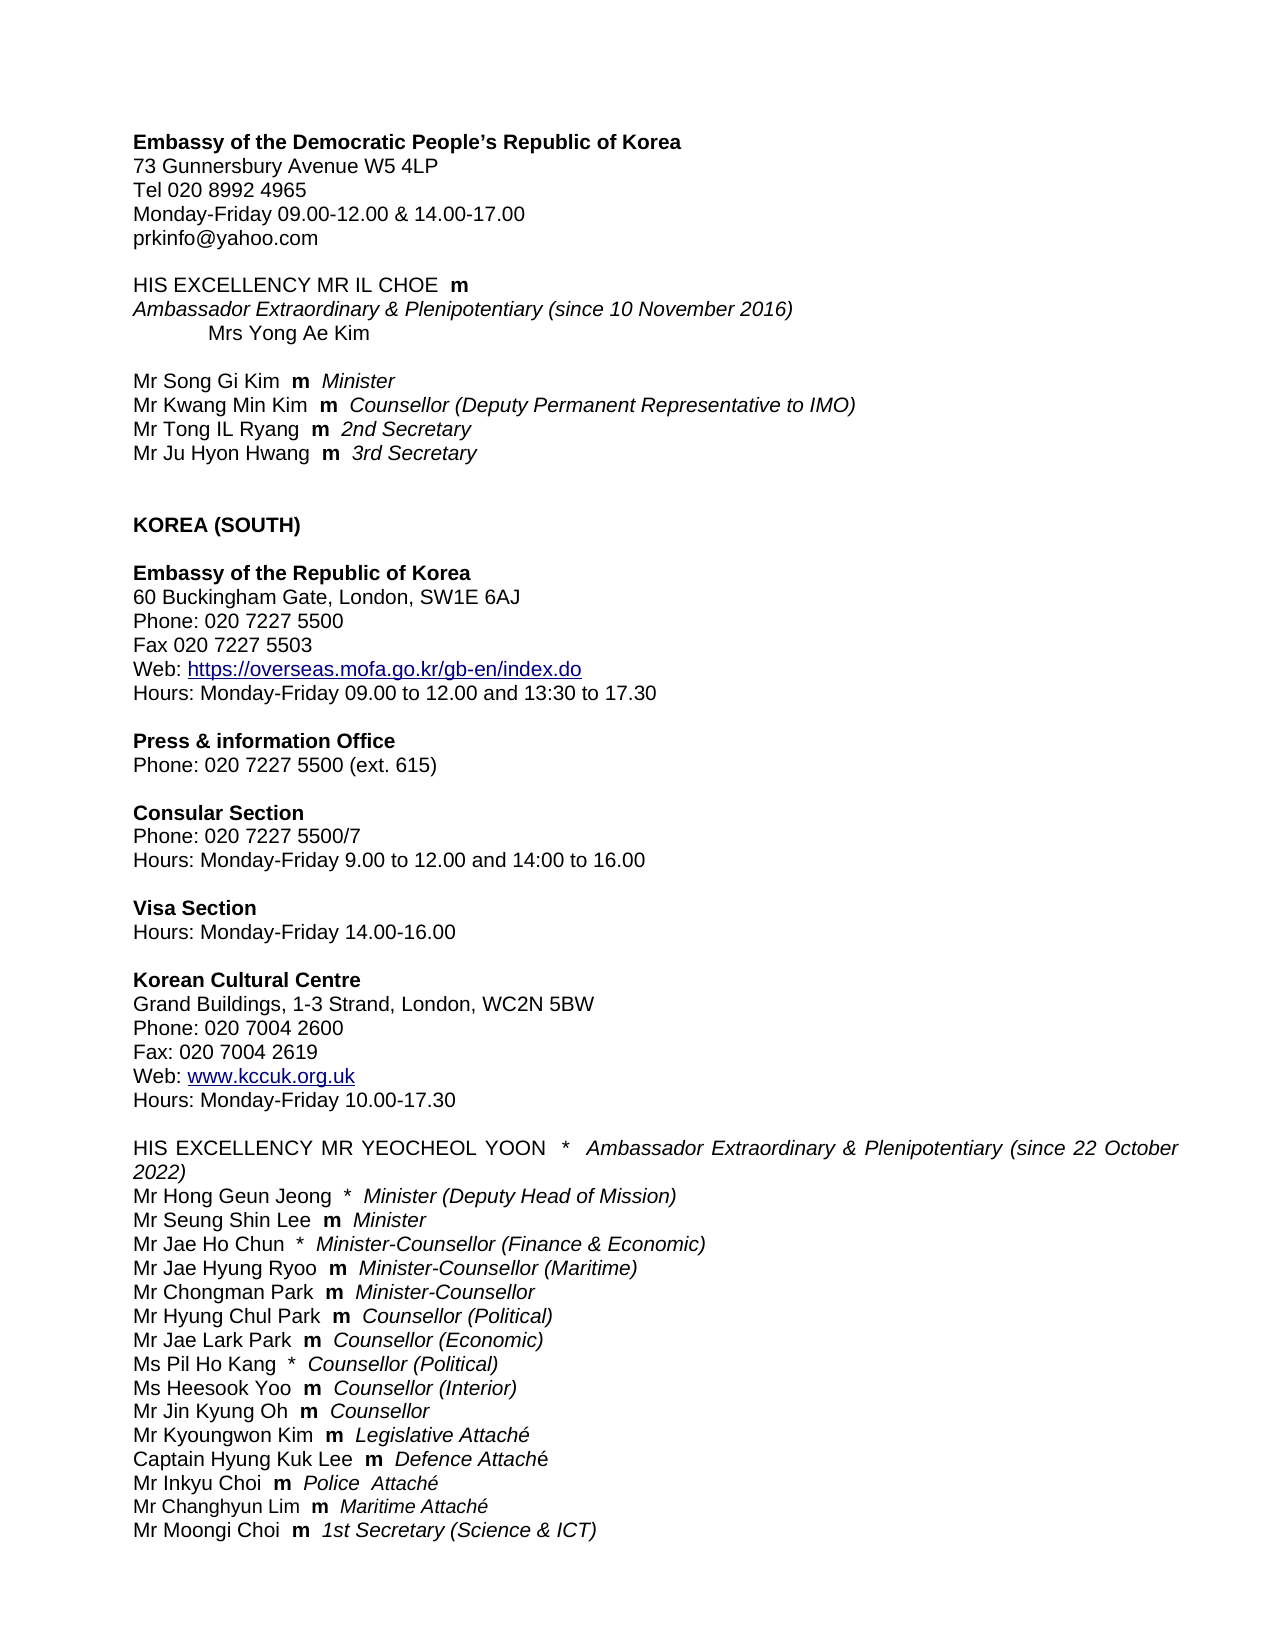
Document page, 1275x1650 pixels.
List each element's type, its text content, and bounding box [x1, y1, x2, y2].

text Monday-Friday 09.00-12.00 & 14.00-17.00 [133, 201, 1181, 225]
text Ms Pil Ho Kang * Counsellor (Political) [133, 1351, 1181, 1375]
subtitle Embassy of the Republic of Korea [133, 561, 1181, 585]
text Mr Kwang Min Kim m Counsellor (Deputy Permanent Representative to IMO) [133, 393, 1181, 417]
text Tel 020 8992 4965 [133, 177, 1181, 201]
text KOREA (SOUTH) [133, 513, 1181, 537]
text Hours: Monday-Friday 14.00-16.00 [133, 920, 1181, 944]
text Mr Seung Shin Lee m Minister [133, 1208, 1181, 1232]
text Web: https://overseas.mofa.go.kr/gb-en/index.do [133, 657, 1181, 681]
text Ambassador Extraordinary & Plenipotentiary (since 10 November 2016) [133, 297, 1181, 321]
text Fax: 020 7004 2619 [133, 1040, 1181, 1064]
text Mr Song Gi Kim m Minister [133, 369, 1181, 393]
text Mr Changhyun Lim m Maritime Attaché [133, 1495, 1181, 1518]
subtitle Visa Section [133, 896, 1181, 920]
text Phone: 020 7227 5500 (ext. 615) [133, 752, 1181, 776]
text Phone: 020 7004 2600 [133, 1016, 1181, 1040]
text Grand Buildings, 1-3 Strand, London, WC2N 5BW [133, 992, 1181, 1016]
text Mr Jae Hyung Ryoo m Minister-Counsellor (Maritime) [133, 1256, 1181, 1279]
text Mr Jae Lark Park m Counsellor (Economic) [133, 1327, 1181, 1351]
text Hours: Monday-Friday 9.00 to 12.00 and 14:00 to 16.00 [133, 848, 1181, 872]
text 60 Buckingham Gate, London, SW1E 6AJ [133, 585, 1181, 609]
text Captain Hyung Kuk Lee m Defence Attaché [133, 1447, 1181, 1471]
text Mr Tong IL Ryang m 2nd Secretary [133, 417, 1181, 441]
text Mr Kyoungwon Kim m Legislative Attaché [133, 1423, 1181, 1447]
subtitle Press & information Office [133, 728, 1181, 752]
text Mr Jae Ho Chun * Minister-Counsellor (Finance & Economic) [133, 1232, 1181, 1256]
text Fax 020 7227 5503 [133, 633, 1181, 657]
text Mr Hyung Chul Park m Counsellor (Political) [133, 1303, 1181, 1327]
text 73 Gunnersbury Avenue W5 4LP [133, 153, 1181, 177]
text Mr Jin Kyung Oh m Counsellor [133, 1399, 1181, 1423]
text Ms Heesook Yoo m Counsellor (Interior) [133, 1375, 1181, 1399]
text Embassy of the Democratic People’s Republic of Korea [133, 129, 1181, 153]
text Mr Chongman Park m Minister-Counsellor [133, 1279, 1181, 1303]
text Consular Section [133, 800, 1181, 824]
text Hours: Monday-Friday 10.00-17.30 [133, 1088, 1181, 1112]
text Mrs Yong Ae Kim [133, 321, 1181, 345]
text Phone: 020 7227 5500 [133, 609, 1181, 633]
text Phone: 020 7227 5500/7 [133, 824, 1181, 848]
text Web: www.kccuk.org.uk [133, 1064, 1181, 1088]
text HIS EXCELLENCY MR YEOCHEOL YOON * Ambassador Extraordinary & Plenipotentiary (since 22 October 2022) [133, 1136, 1181, 1184]
text Mr Hong Geun Jeong * Minister (Deputy Head of Mission) [133, 1184, 1181, 1208]
text Korean Cultural Centre [133, 968, 1181, 992]
text Mr Inkyu Choi m Police Attaché [133, 1471, 1181, 1495]
text HIS EXCELLENCY MR IL CHOE m [133, 273, 1181, 297]
text Hours: Monday-Friday 09.00 to 12.00 and 13:30 to 17.30 [133, 681, 1181, 704]
text prkinfo@yahoo.com [133, 225, 1181, 249]
text Mr Moongi Choi m 1st Secretary (Science & ICT) [133, 1518, 1181, 1542]
text Mr Ju Hyon Hwang m 3rd Secretary [133, 441, 1181, 465]
